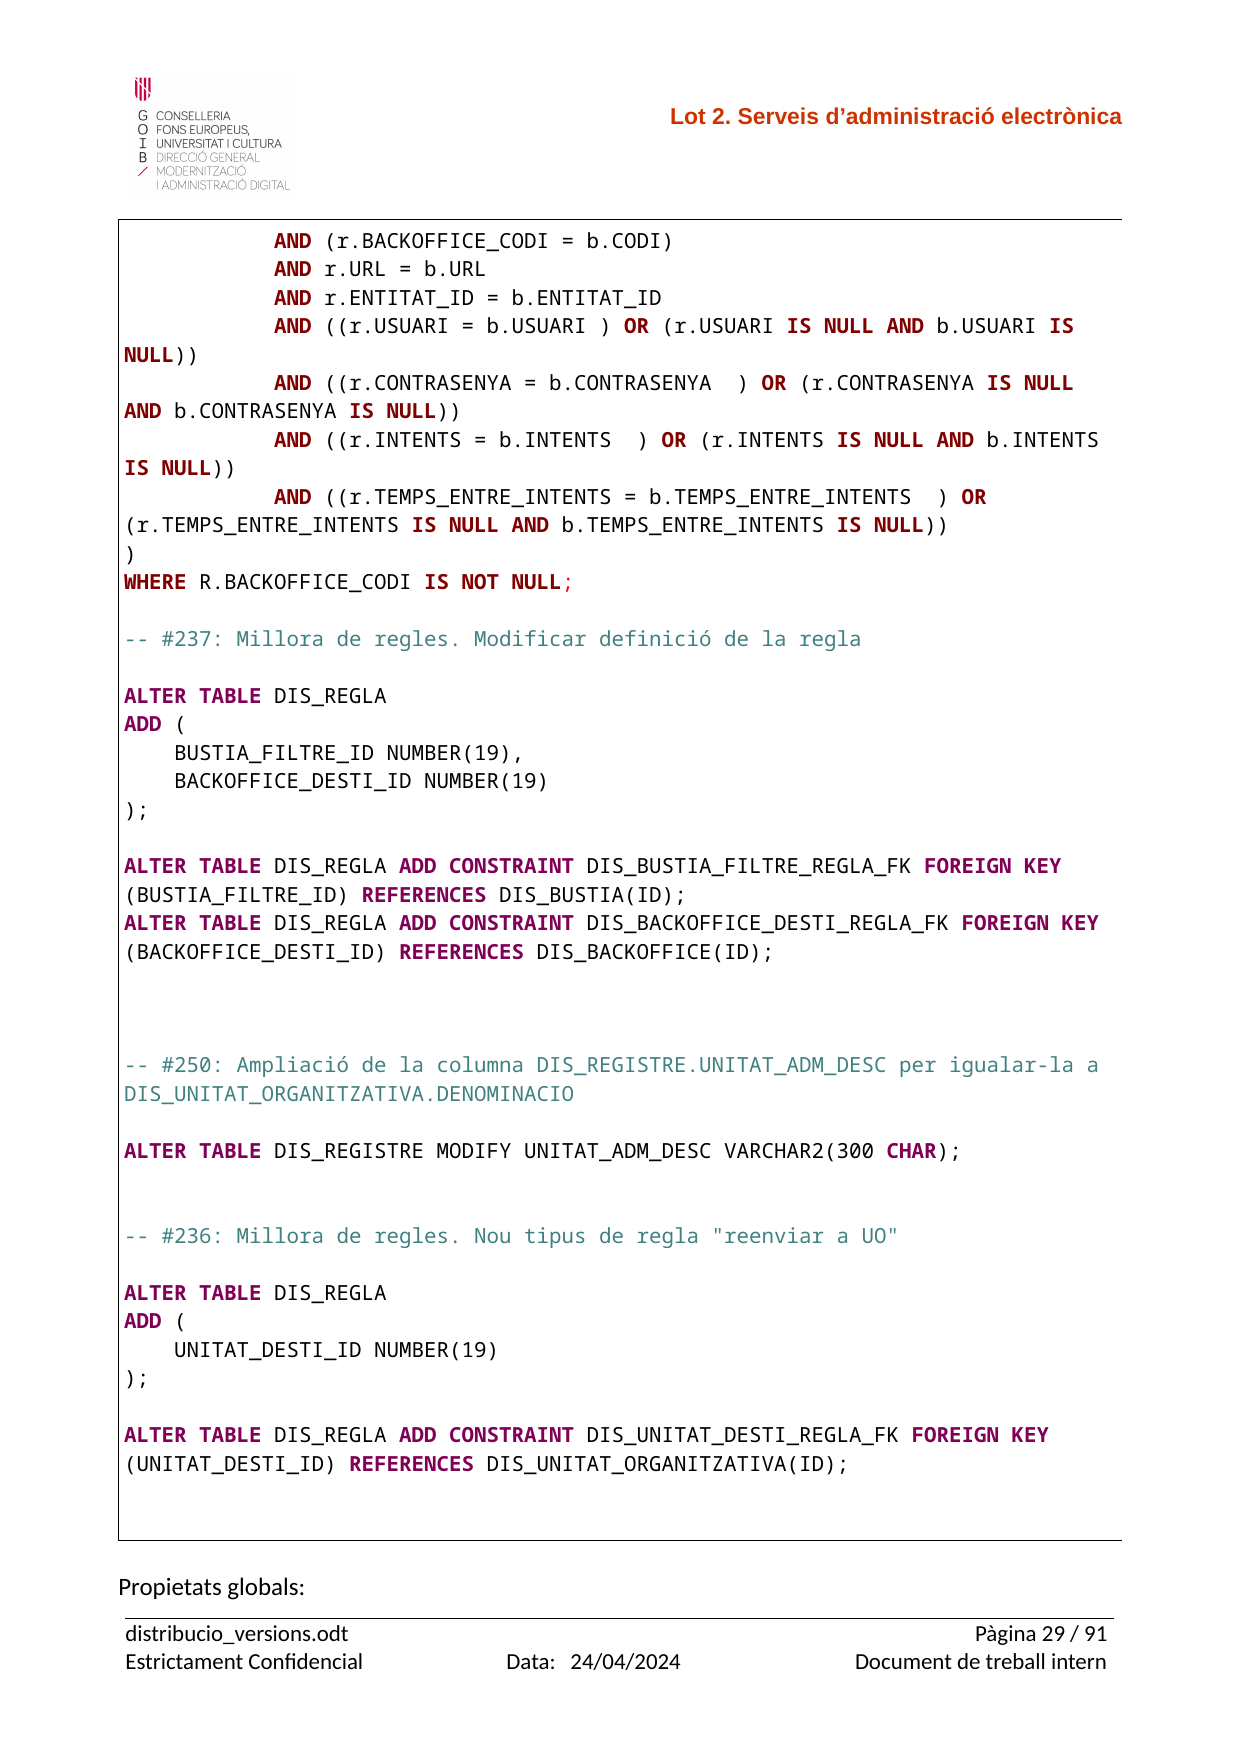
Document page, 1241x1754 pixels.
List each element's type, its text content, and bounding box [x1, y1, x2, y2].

table_header AND (r.BACKOFFICE_CODI = b.CODI) AND r.URL = b.URL AND r.ENTITAT_ID = b.ENTITAT_ID AND ((r.USUARI = b.USUARI ) OR (r.USUARI IS NULL AND b.USUARI IS NULL)) AND ((r.CONTRASENYA = b.CONTRASENYA ) OR (r.CONTRASENYA IS NULL AND b.CONTRASENYA IS NULL)) AND ((r.INTENTS = b.INTENTS ) OR (r.INTENTS IS NULL AND b.INTENTS IS NULL)) AND ((r.TEMPS_ENTRE_INTENTS = b.TEMPS_ENTRE_INTENTS ) OR (r.TEMPS_ENTRE_INTENTS IS NULL AND b.TEMPS_ENTRE_INTENTS IS NULL)) ) WHERE R.BACKOFFICE_CODI IS NOT NULL; -- #237: Millora de regles. Modificar definició de la regla ALTER TABLE DIS_REGLA ADD ( BUSTIA_FILTRE_ID NUMBER(19), BACKOFFICE_DESTI_ID NUMBER(19) ); ALTER TABLE DIS_REGLA ADD CONSTRAINT DIS_BUSTIA_FILTRE_REGLA_FK FOREIGN KEY (BUSTIA_FILTRE_ID) REFERENCES DIS_BUSTIA(ID); ALTER TABLE DIS_REGLA ADD CONSTRAINT DIS_BACKOFFICE_DESTI_REGLA_FK FOREIGN KEY (BACKOFFICE_DESTI_ID) REFERENCES DIS_BACKOFFICE(ID); -- #250: Ampliació de la columna DIS_REGISTRE.UNITAT_ADM_DESC per igualar-la a DIS_UNITAT_ORGANITZATIVA.DENOMINACIO ALTER TABLE DIS_REGISTRE MODIFY UNITAT_ADM_DESC VARCHAR2(300 CHAR); -- #236: Millora de regles. Nou tipus de regla "reenviar a UO" ALTER TABLE DIS_REGLA ADD ( UNITAT_DESTI_ID NUMBER(19) ); ALTER TABLE DIS_REGLA ADD CONSTRAINT DIS_UNITAT_DESTI_REGLA_FK FOREIGN KEY (UNITAT_DESTI_ID) REFERENCES DIS_UNITAT_ORGANITZATIVA(ID); [119, 220, 1122, 1540]
text Propietats globals: [118, 1571, 1122, 1602]
picture [126, 70, 299, 197]
